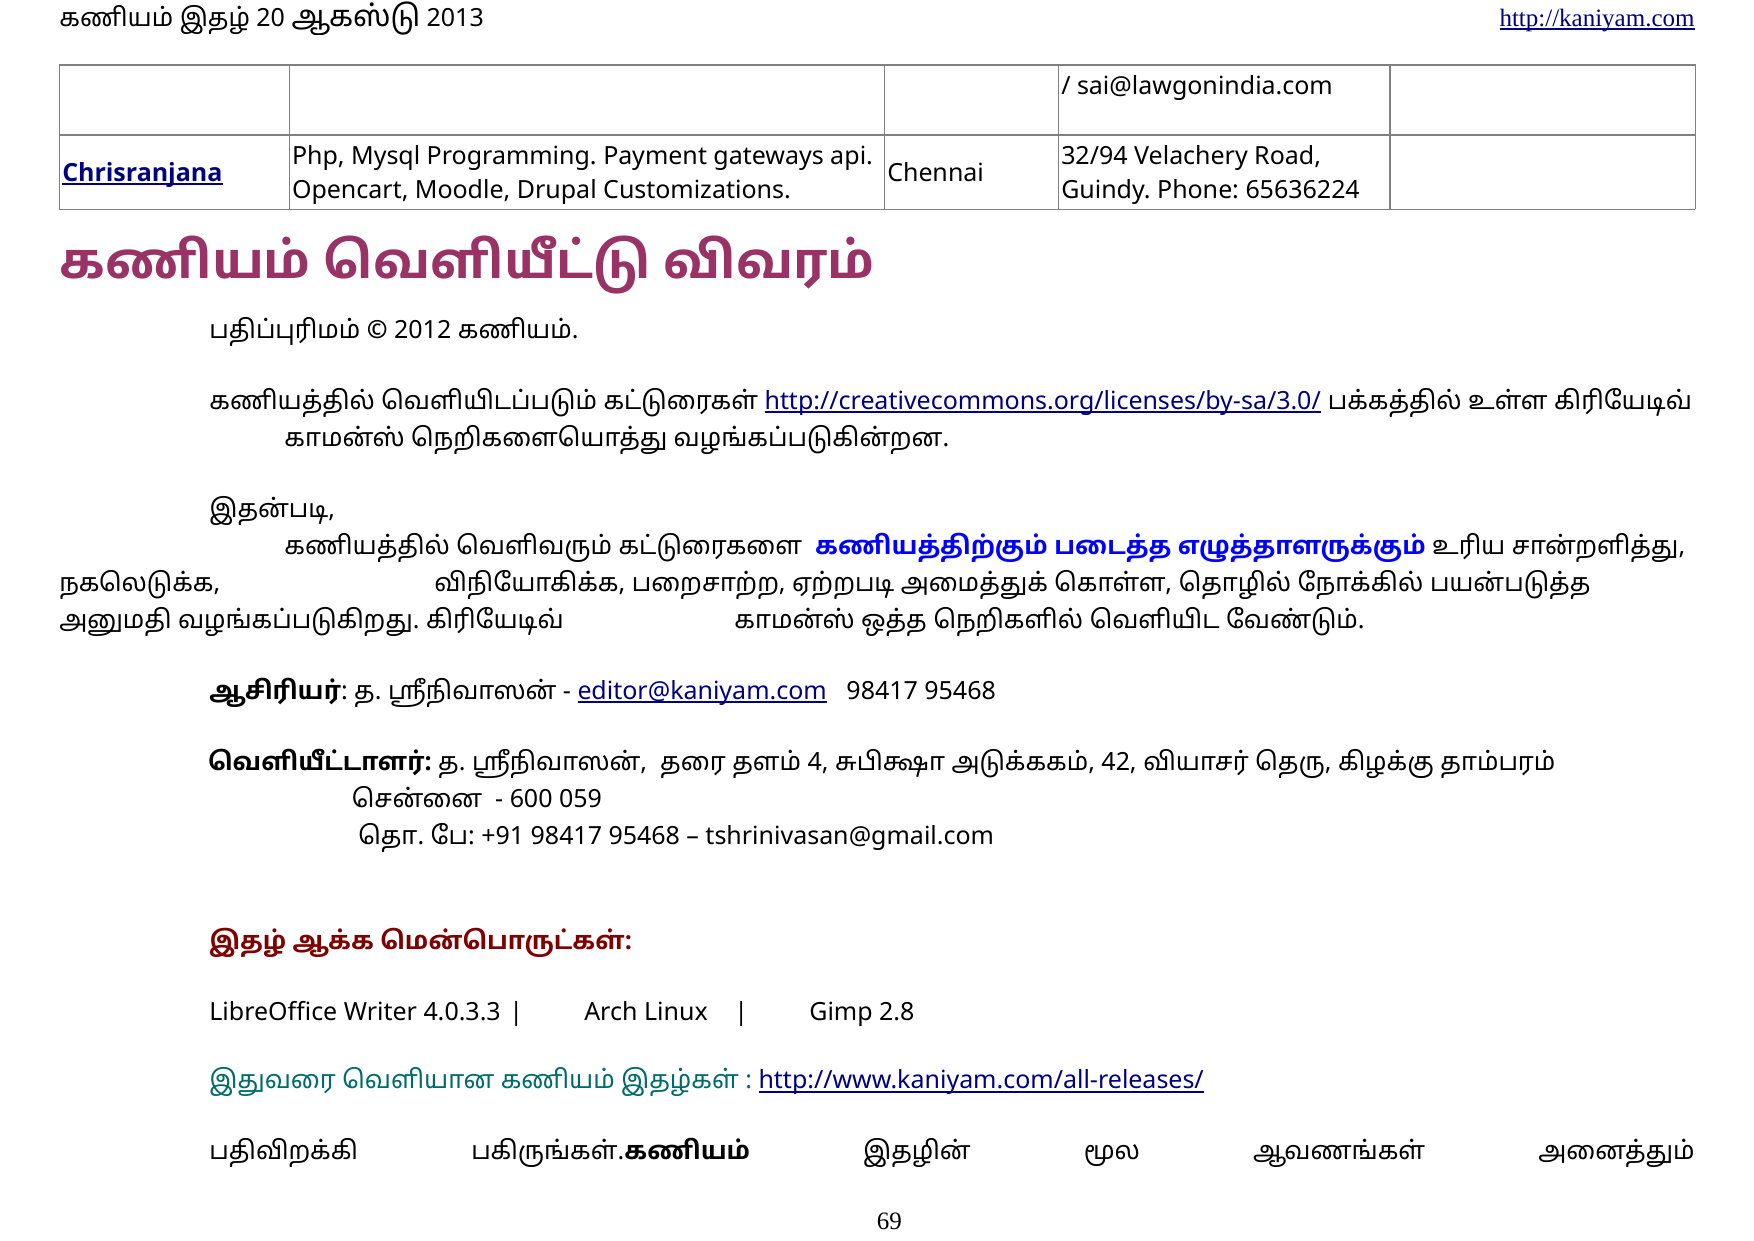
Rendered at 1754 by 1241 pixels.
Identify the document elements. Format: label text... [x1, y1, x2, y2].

text வெளியீட்டாளர்: த. ஸ்ரீநிவாஸன், தரை தளம் 4, சுபிக்ஷா அடுக்ககம், 42, வியாசர் தெரு, கிழக்கு தாம்பரம் சென்னை - 600 059 தொ. பே: +91 98417 95468 – tshrinivasan@gmail.com [208, 744, 1694, 854]
table_cell Chennai [885, 136, 1058, 208]
text பதிப்புரிமம் © 2012 கணியம். [59, 312, 1694, 348]
table_cell Php, Mysql Programming. Payment gateways api. Opencart, Moodle, Drupal Customizations. [290, 136, 884, 208]
table_cell [60, 66, 289, 134]
table_cell [290, 66, 884, 134]
text ஆசிரியர்: த. ஸ்ரீநிவாஸன் - editor@kaniyam.com 98417 95468 [59, 673, 1694, 709]
text கணியத்தில் வெளிவரும் கட்டுரைகளை கணியத்திற்கும் படைத்த எழுத்தாளருக்கும் உரிய சான்றளித்து, நகலெடுக்க, விநியோகிக்க, பறைசாற்ற, ஏற்றபடி அமைத்துக் கொள்ள, தொழில் நோக்கில் பயன்படுத்த அனுமதி வழங்கப்படுகிறது. கிரியேடிவ் காமன்ஸ் ஒத்த நெறிகளில் வெளியிட வேண்டும். [59, 528, 1694, 638]
table_cell [1391, 136, 1695, 208]
table_cell [1391, 66, 1695, 134]
table_cell Chrisranjana [60, 136, 289, 208]
text இதுவரை வெளியான கணியம் இதழ்கள் : http://www.kaniyam.com/all-releases/ [59, 1062, 1694, 1099]
table_cell / sai@lawgonindia.com [1059, 66, 1389, 134]
text பதிவிறக்கி பகிருங்கள்.கணியம் இதழின் மூல ஆவணங்கள் அனைத்தும் [59, 1133, 1694, 1170]
text கணியத்தில் வெளியிடப்படும் கட்டுரைகள் http://creativecommons.org/licenses/by-sa/3.0/ பக்கத்தில் உள்ள கிரியேடிவ் காமன்ஸ் நெறிகளையொத்து வழங்கப்படுகின்றன. [59, 383, 1694, 457]
table_cell [885, 66, 1058, 134]
text இதழ் ஆக்க மென்பொருட்கள்: [59, 923, 1694, 960]
text இதன்படி, [59, 491, 1694, 528]
text LibreOffice Writer 4.0.3.3 | Arch Linux | Gimp 2.8 [59, 994, 1694, 1028]
table_cell 32/94 Velachery Road, Guindy. Phone: 65636224 [1059, 136, 1389, 208]
subtitle கணியம் வெளியீட்டு விவரம் [59, 234, 1694, 299]
